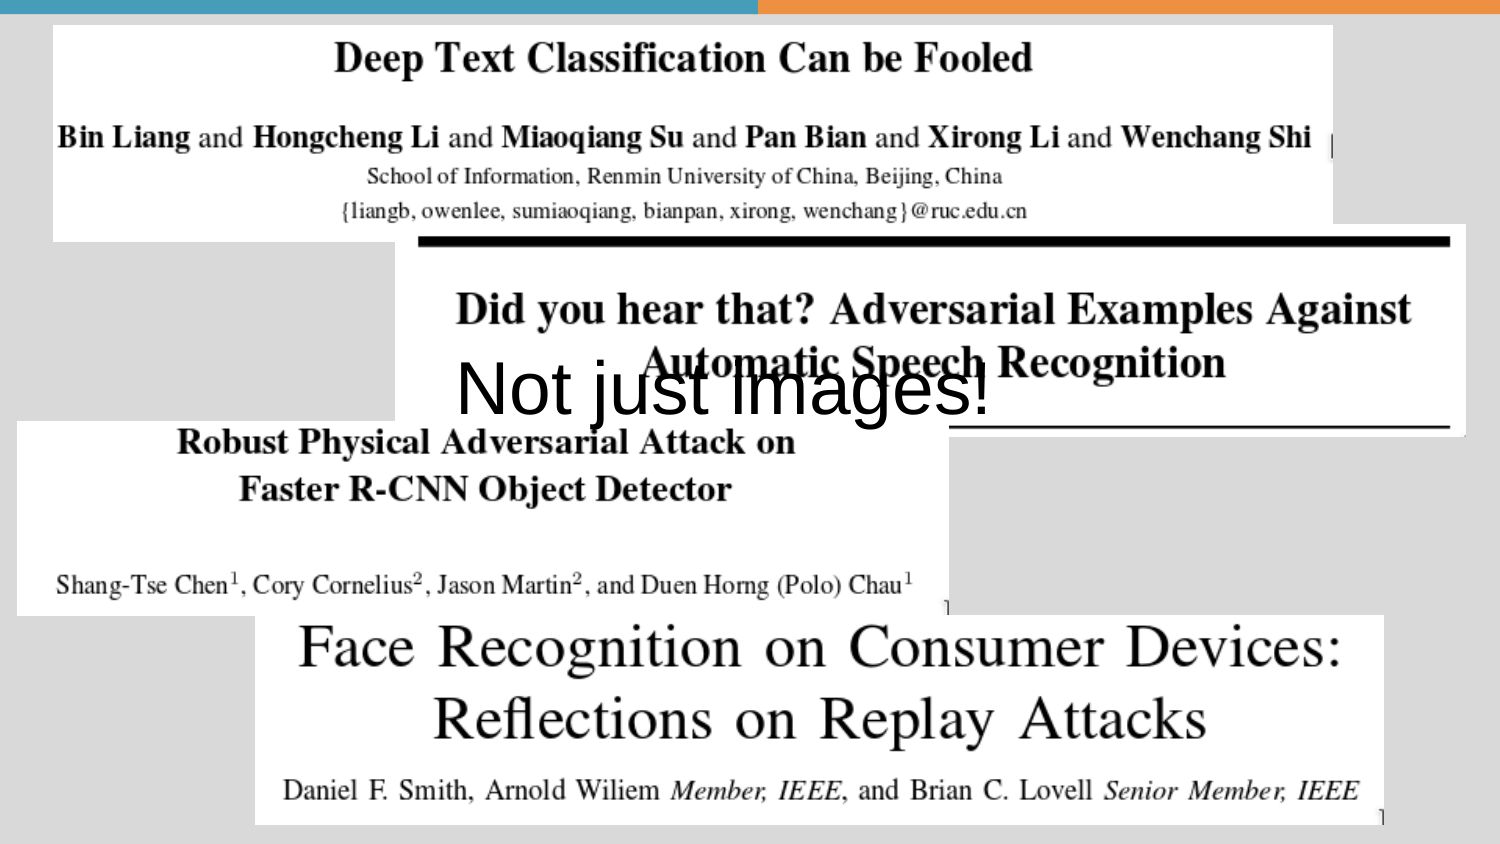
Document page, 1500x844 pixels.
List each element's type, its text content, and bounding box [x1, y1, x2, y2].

text_box Not just images! [440, 324, 1257, 519]
picture [17, 25, 1466, 825]
